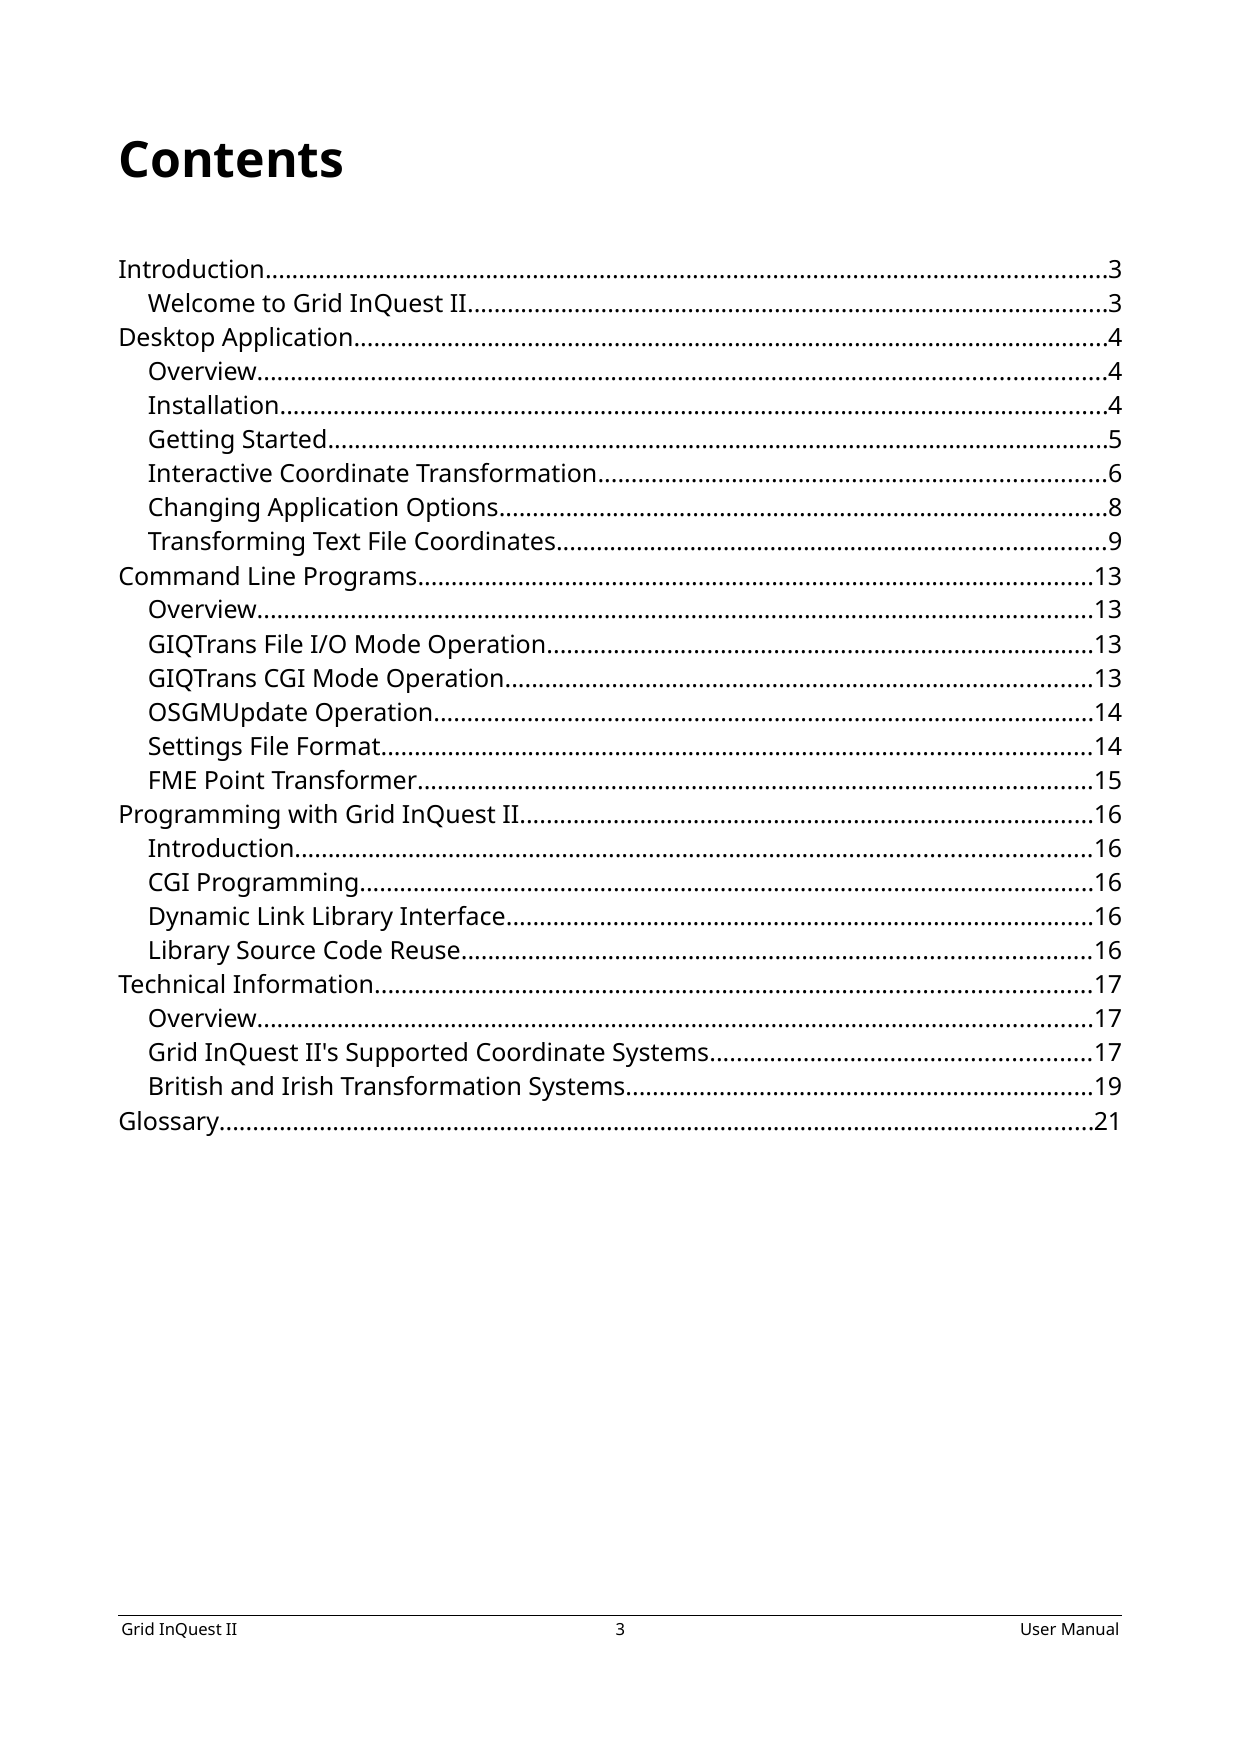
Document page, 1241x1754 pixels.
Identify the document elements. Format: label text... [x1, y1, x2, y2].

text GIQTrans CGI Mode Operation 13 [148, 660, 1122, 694]
text Interactive Coordinate Transformation 6 [148, 456, 1122, 490]
text Introduction 3 [118, 252, 1122, 286]
text FME Point Transformer 15 [148, 762, 1122, 797]
text Transforming Text File Coordinates 9 [148, 524, 1122, 558]
text Installation 4 [148, 388, 1122, 422]
text Settings File Format 14 [148, 728, 1122, 762]
text Desktop Application 4 [118, 320, 1122, 354]
text Overview 4 [148, 354, 1122, 388]
text British and Irish Transformation Systems 19 [148, 1069, 1122, 1103]
text Glossary 21 [118, 1103, 1122, 1137]
text Welcome to Grid InQuest II 3 [148, 286, 1122, 320]
text Overview 13 [148, 592, 1122, 626]
text Dynamic Link Library Interface 16 [148, 899, 1122, 933]
text Technical Information 17 [118, 967, 1122, 1001]
subtitle Contents [118, 124, 1122, 192]
text OSGMUpdate Operation 14 [148, 694, 1122, 728]
text GIQTrans File I/O Mode Operation 13 [148, 626, 1122, 660]
text Grid InQuest II's Supported Coordinate Systems 17 [148, 1035, 1122, 1069]
text Command Line Programs 13 [118, 558, 1122, 592]
text Library Source Code Reuse 16 [148, 933, 1122, 967]
text Overview 17 [148, 1001, 1122, 1035]
text Introduction 16 [148, 831, 1122, 865]
text Getting Started 5 [148, 422, 1122, 456]
text Changing Application Options 8 [148, 490, 1122, 524]
text CGI Programming 16 [148, 865, 1122, 899]
text Programming with Grid InQuest II 16 [118, 797, 1122, 831]
